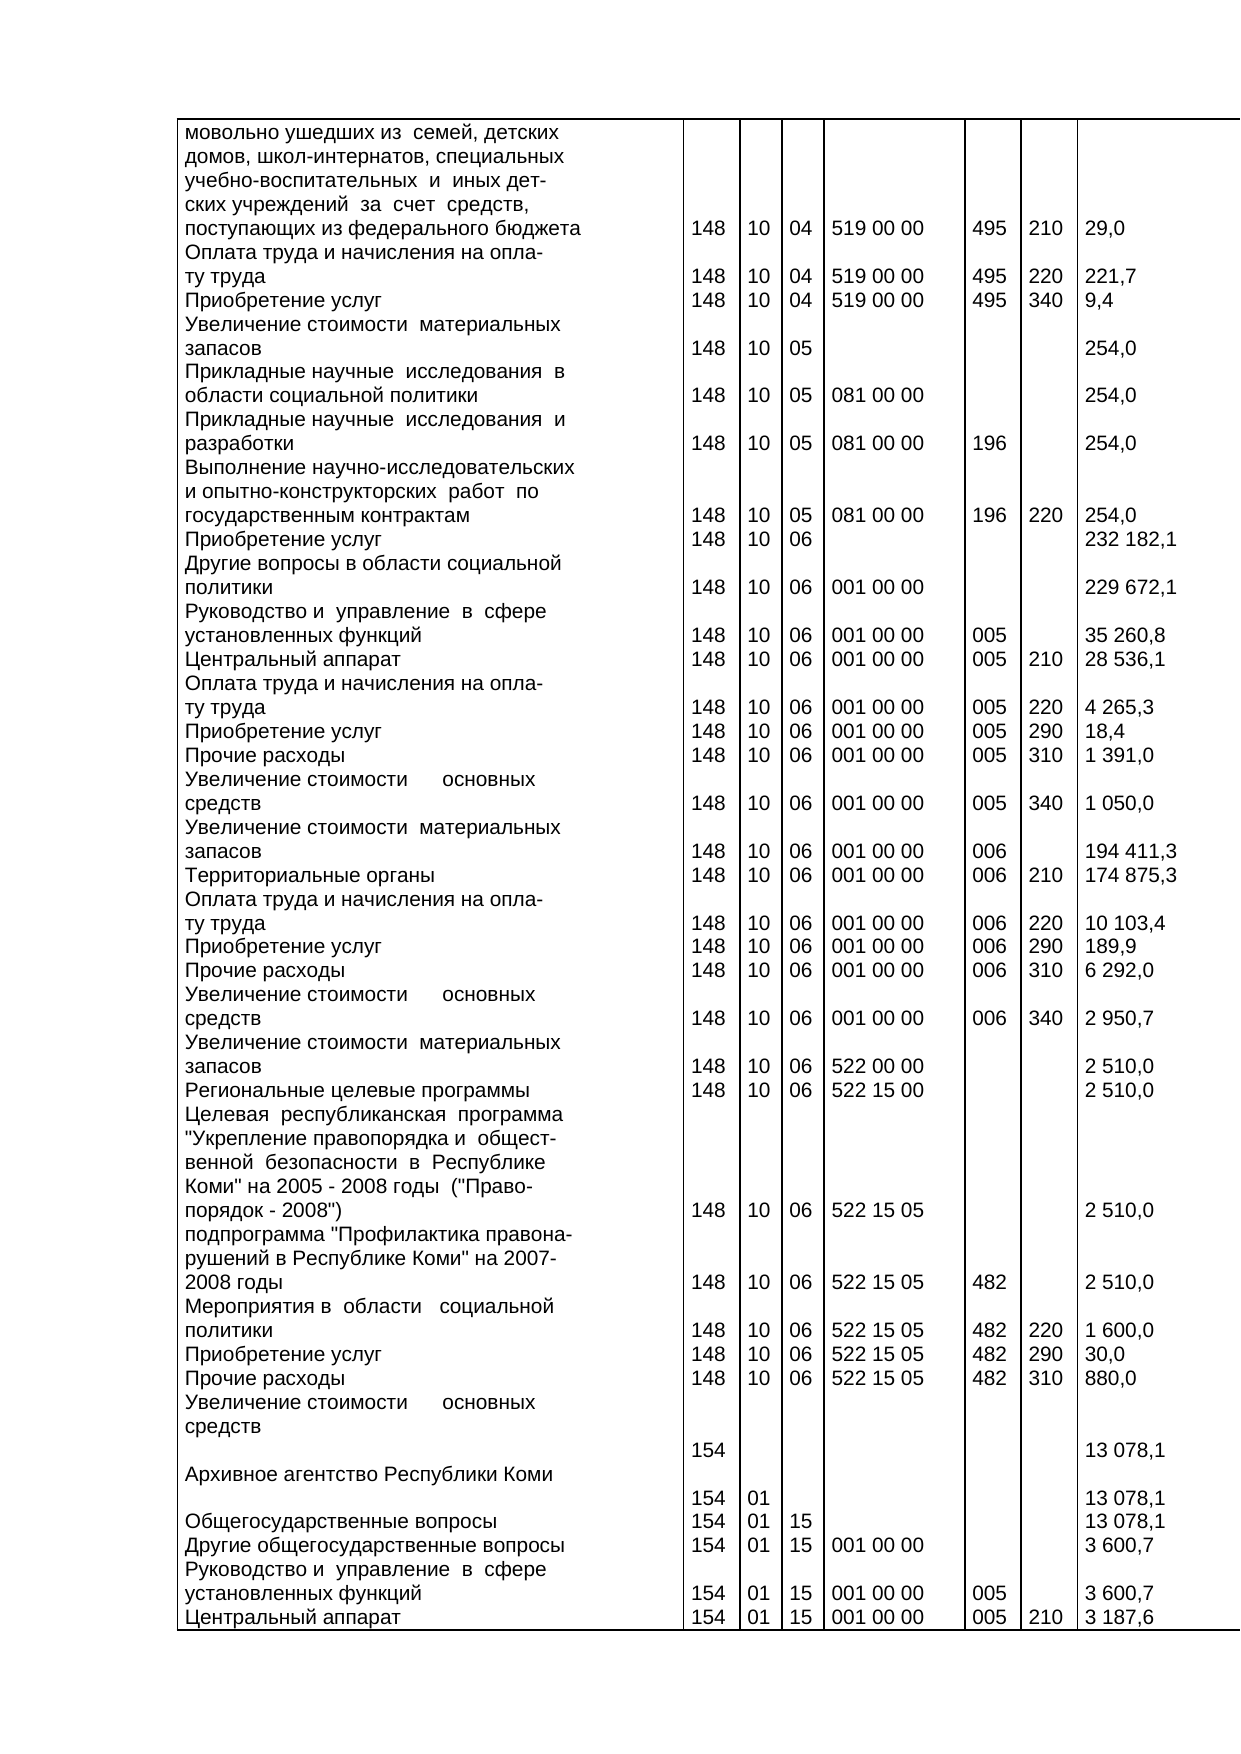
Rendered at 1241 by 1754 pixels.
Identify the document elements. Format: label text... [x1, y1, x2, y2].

table_cell 519 00 00 519 00 00 519 00 00 081 00 00 081 00 00 081 00 00 001 00 00 001 00 00 001 00 00 001 00 00 001 00 00 001 00 00 001 00 00 001 00 00 001 00 00 001 00 00 001 00 00 001 00 00 001 00 00 522 00 00 522 15 00 522 15 05 522 15 05 522 15 05 522 15 05 522 15 05 001 00 00 001 00 00 001 00 00 [825, 120, 964, 1629]
table_cell 495 495 495 196 196 005 005 005 005 005 005 006 006 006 006 006 006 482 482 482 482 005 005 [966, 120, 1020, 1629]
table_cell 04 04 04 05 05 05 05 06 06 06 06 06 06 06 06 06 06 06 06 06 06 06 06 06 06 06 06 06 15 15 15 15 [783, 120, 823, 1629]
table_cell 10 10 10 10 10 10 10 10 10 10 10 10 10 10 10 10 10 10 10 10 10 10 10 10 10 10 10 10 01 01 01 01 01 [741, 120, 781, 1629]
table_cell 29,0 221,7 9,4 254,0 254,0 254,0 254,0 232 182,1 229 672,1 35 260,8 28 536,1 4 265,3 18,4 1 391,0 1 050,0 194 411,3 174 875,3 10 103,4 189,9 6 292,0 2 950,7 2 510,0 2 510,0 2 510,0 2 510,0 1 600,0 30,0 880,0 13 078,1 13 078,1 13 078,1 3 600,7 3 600,7 3 187,6 [1078, 120, 1240, 1629]
table_cell мовольно ушедших из семей, детских домов, школ-интернатов, специальных учебно-воспитательных и иных дет- ских учреждений за счет средств, поступающих из федерального бюджета Оплата труда и начисления на опла- ту труда Приобретение услуг Увеличение стоимости материальных запасов Прикладные научные исследования в области социальной политики Прикладные научные исследования и разработки Выполнение научно-исследовательских и опытно-конструкторских работ по государственным контрактам Приобретение услуг Другие вопросы в области социальной политики Руководство и управление в сфере установленных функций Центральный аппарат Оплата труда и начисления на опла- ту труда Приобретение услуг Прочие расходы Увеличение стоимости основных средств Увеличение стоимости материальных запасов Территориальные органы Оплата труда и начисления на опла- ту труда Приобретение услуг Прочие расходы Увеличение стоимости основных средств Увеличение стоимости материальных запасов Региональные целевые программы Целевая республиканская программа "Укрепление правопорядка и общест- венной безопасности в Республике Коми" на 2005 - 2008 годы ("Право- порядок - 2008") подпрограмма "Профилактика правона- рушений в Республике Коми" на 2007- 2008 годы Мероприятия в области социальной политики Приобретение услуг Прочие расходы Увеличение стоимости основных средств Архивное агентство Республики Коми Общегосударственные вопросы Другие общегосударственные вопросы Руководство и управление в сфере установленных функций Центральный аппарат [178, 120, 683, 1629]
table_cell 148 148 148 148 148 148 148 148 148 148 148 148 148 148 148 148 148 148 148 148 148 148 148 148 148 148 148 148 154 154 154 154 154 154 [684, 120, 739, 1629]
table_cell 210 220 340 220 210 220 290 310 340 210 220 290 310 340 220 290 310 210 [1022, 120, 1077, 1629]
